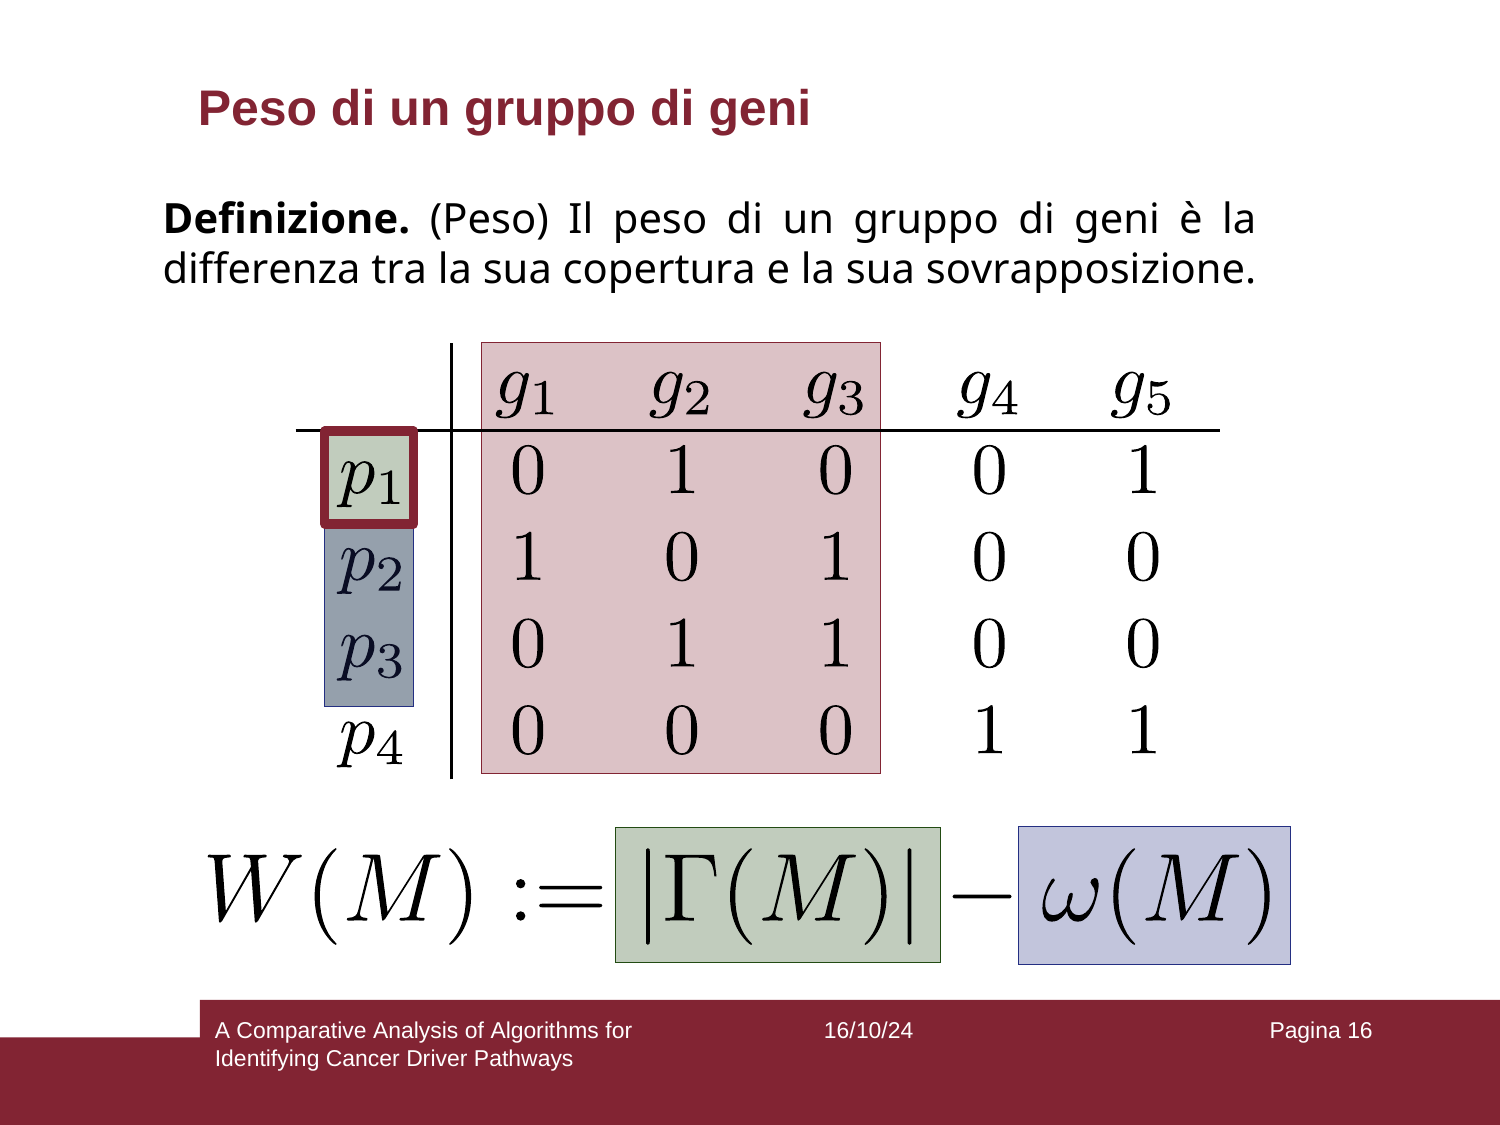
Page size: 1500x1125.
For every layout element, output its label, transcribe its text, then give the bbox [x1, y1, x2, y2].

picture [295, 350, 1241, 786]
text_box [1018, 826, 1291, 965]
text_box [615, 827, 941, 848]
text_box A Comparative Analysis of Algorithms for Identifying Cancer Driver Pathways [199, 1008, 676, 1084]
text_box Definizione. (Peso) Il peso di un gruppo di geni è la differenza tra la sua copertura e la sua sovrapposizione. [147, 184, 1359, 350]
text_box [324, 529, 414, 707]
picture [207, 848, 1270, 945]
text_box [615, 945, 941, 963]
text_box 16/10/24 [712, 1008, 1026, 1084]
text_box Pagina <numero> [1074, 1008, 1388, 1084]
title Peso di un gruppo di geni [183, 67, 1400, 150]
